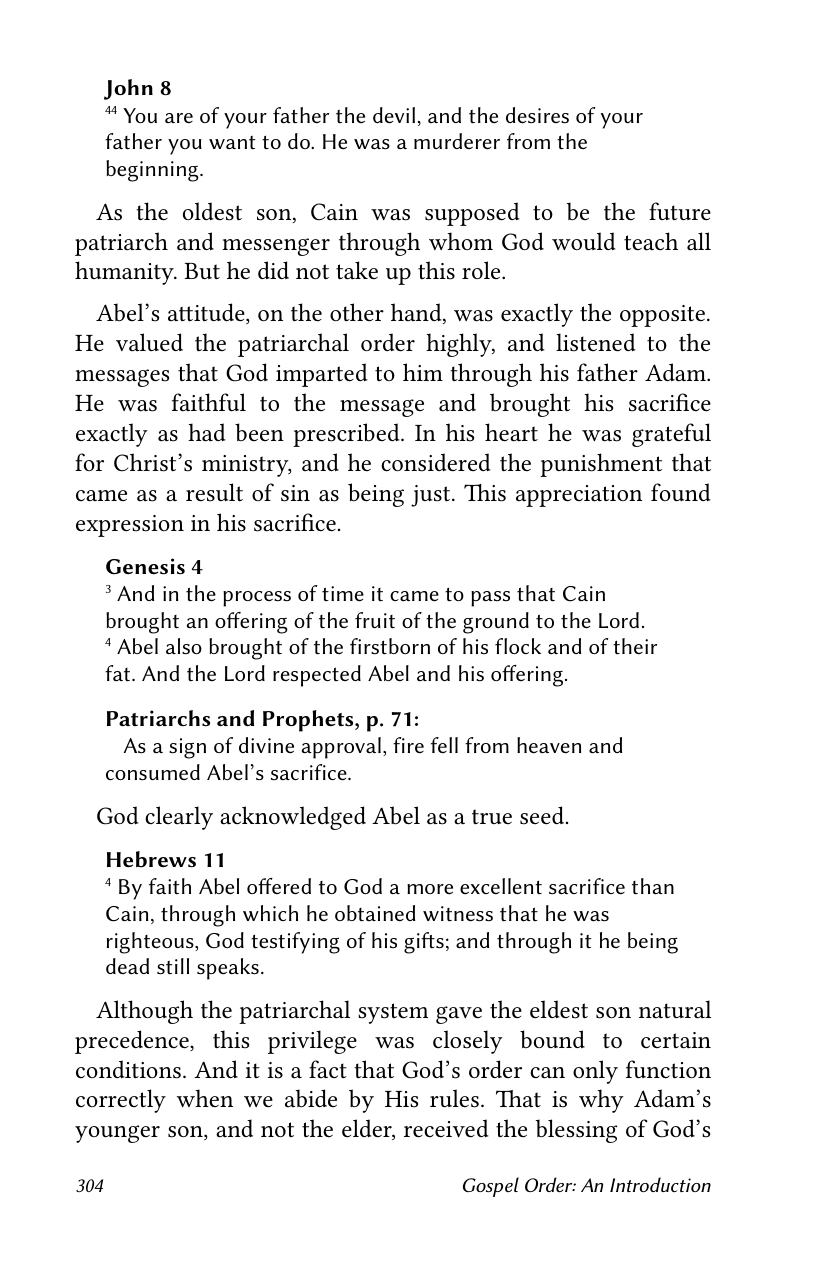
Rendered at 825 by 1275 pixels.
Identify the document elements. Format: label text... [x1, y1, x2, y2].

text 44 You are of your father the devil, and the desires of your father you want to do. He was a murderer from the beginning. [105, 103, 682, 182]
text God clearly acknowledged Abel as a true seed. [75, 802, 712, 830]
text As the oldest son, Cain was supposed to be the future patriarch and messenger through whom God would teach all humanity. But he did not take up this role. [75, 198, 712, 286]
text Genesis 4 [105, 553, 712, 580]
text John 8 [105, 75, 712, 101]
text Patriarchs and Prophets, p. 71: [105, 706, 712, 732]
text 3 And in the process of time it came to pass that Cain brought an offering of the fruit of the ground to the Lord. [105, 581, 682, 634]
text 4 Abel also brought of the firstborn of his flock and of their fat. And the Lord respected Abel and his offering. [105, 634, 682, 687]
text 4 By faith Abel offered to God a more excellent sacrifice than Cain, through which he obtained witness that he was righteous, God testifying of his gifts; and through it he being dead still speaks. [105, 874, 682, 980]
text Abel’s attitude, on the other hand, was exactly the opposite. He valued the patriarchal order highly, and listened to the messages that God imparted to him through his father Adam. He was faithful to the message and brought his sacrifice exactly as had been prescribed. In his heart he was grateful for Christ’s ministry, and he considered the punishment that came as a result of sin as being just. This appreciation found expression in his sacrifice. [75, 299, 712, 537]
text As a sign of divine approval, fire fell from heaven and consumed Abel’s sacrifice. [105, 733, 682, 786]
text Although the patriarchal system gave the eldest son natural precedence, this privilege was closely bound to certain conditions. And it is a fact that God’s order can only function correctly when we abide by His rules. That is why Adam’s younger son, and not the elder, received the blessing of God’s [75, 996, 712, 1144]
text Hebrews 11 [105, 847, 712, 873]
